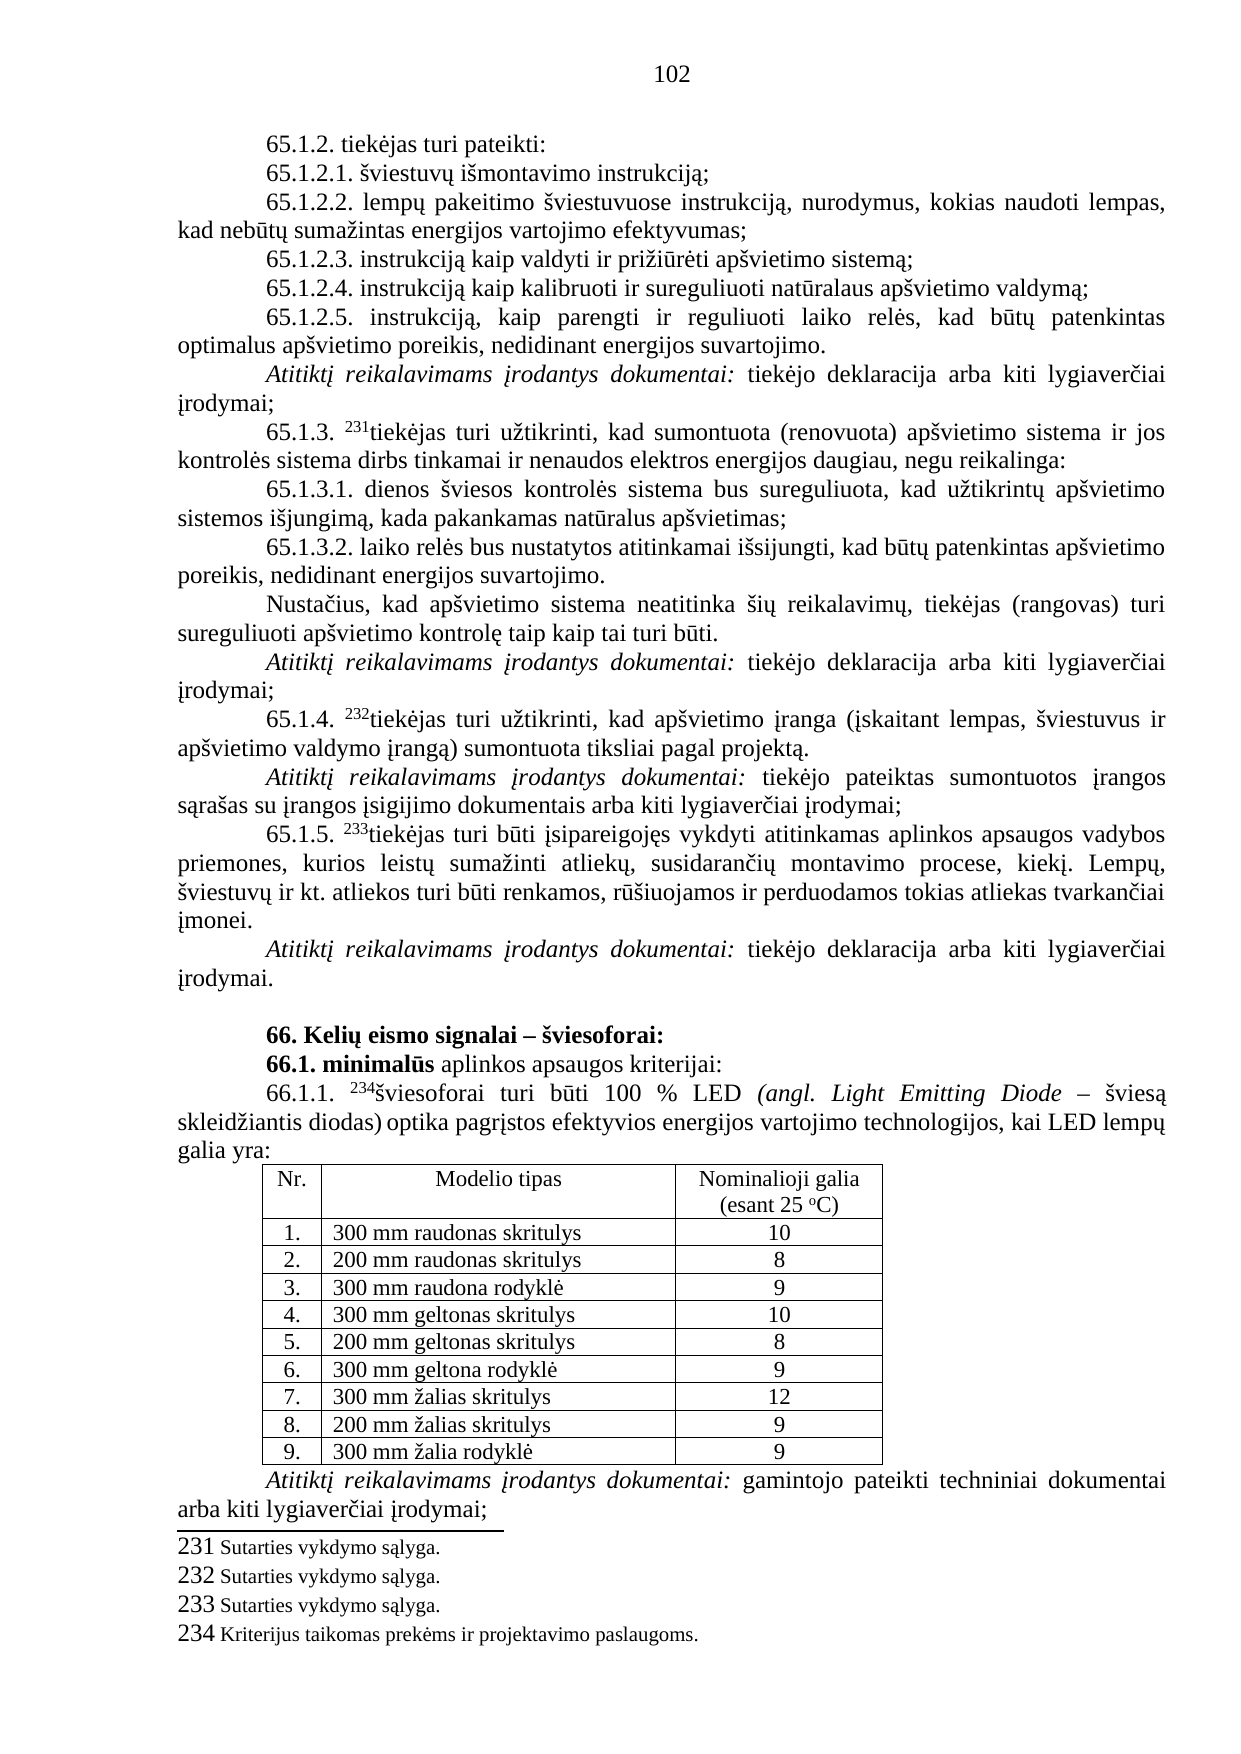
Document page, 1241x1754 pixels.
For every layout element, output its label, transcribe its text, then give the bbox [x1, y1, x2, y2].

table_cell 6. [263, 1356, 321, 1382]
table_cell 300 mm raudona rodyklė [322, 1274, 675, 1300]
table_cell 12 [676, 1383, 882, 1409]
text Sutarties vykdymo sąlyga. [177, 1589, 1166, 1618]
table_cell 5. [263, 1329, 321, 1355]
table_cell 9 [676, 1411, 882, 1437]
table_cell 7. [263, 1383, 321, 1409]
table_cell 9 [676, 1438, 882, 1464]
table_cell 1. [263, 1219, 321, 1245]
table_cell 300 mm geltona rodyklė [322, 1356, 675, 1382]
table_cell 300 mm žalia rodyklė [322, 1438, 675, 1464]
text Atitiktį reikalavimams įrodantys dokumentai: tiekėjo deklaracija arba kiti lygiaverčiai įrodymai; [177, 359, 1166, 417]
table_cell 8 [676, 1246, 882, 1273]
table_header Nominalioji galia (esant 25 oC) [676, 1165, 882, 1218]
text Sutarties vykdymo sąlyga. [177, 1531, 1166, 1560]
text 65.1.3. tiekėjas turi užtikrinti, kad sumontuota (renovuota) apšvietimo sistema ir jos kontrolės sistema dirbs tinkamai ir nenaudos elektros energijos daugiau, negu reikalinga: [177, 417, 1166, 474]
table_cell 9 [676, 1356, 882, 1382]
table_cell 200 mm raudonas skritulys [322, 1246, 675, 1273]
text 65.1.4. tiekėjas turi užtikrinti, kad apšvietimo įranga (įskaitant lempas, šviestuvus ir apšvietimo valdymo įrangą) sumontuota tiksliai pagal projektą. [177, 704, 1166, 762]
text 65.1.3.1. dienos šviesos kontrolės sistema bus sureguliuota, kad užtikrintų apšvietimo sistemos išjungimą, kada pakankamas natūralus apšvietimas; [177, 474, 1166, 532]
table_cell 200 mm geltonas skritulys [322, 1329, 675, 1355]
table_cell 9. [263, 1438, 321, 1464]
table_cell 10 [676, 1301, 882, 1327]
text Kriterijus taikomas prekėms ir projektavimo paslaugoms. [177, 1618, 1166, 1646]
table_cell 300 mm geltonas skritulys [322, 1301, 675, 1327]
text 66.1.1. šviesoforai turi būti 100 % LED (angl. Light Emitting Diode – šviesą skleidžiantis diodas) optika pagrįstos efektyvios energijos vartojimo technologijos, kai LED lempų galia yra: [177, 1078, 1166, 1164]
text 65.1.2. tiekėjas turi pateikti: [177, 129, 1166, 158]
table_cell 3. [263, 1274, 321, 1300]
table_header Modelio tipas [322, 1165, 675, 1218]
text 65.1.5. tiekėjas turi būti įsipareigojęs vykdyti atitinkamas aplinkos apsaugos vadybos priemones, kurios leistų sumažinti atliekų, susidarančių montavimo procese, kiekį. Lempų, šviestuvų ir kt. atliekos turi būti renkamos, rūšiuojamos ir perduodamos tokias atliekas tvarkančiai įmonei. [177, 819, 1166, 934]
text Atitiktį reikalavimams įrodantys dokumentai: tiekėjo pateiktas sumontuotos įrangos sąrašas su įrangos įsigijimo dokumentais arba kiti lygiaverčiai įrodymai; [177, 762, 1166, 819]
text Atitiktį reikalavimams įrodantys dokumentai: gamintojo pateikti techniniai dokumentai arba kiti lygiaverčiai įrodymai; [177, 1465, 1166, 1523]
text 66.1. minimalūs aplinkos apsaugos kriterijai: [177, 1049, 1166, 1078]
table_cell 10 [676, 1219, 882, 1245]
text 65.1.2.4. instrukciją kaip kalibruoti ir sureguliuoti natūralaus apšvietimo valdymą; [177, 273, 1166, 302]
text 65.1.2.5. instrukciją, kaip parengti ir reguliuoti laiko relės, kad būtų patenkintas optimalus apšvietimo poreikis, nedidinant energijos suvartojimo. [177, 302, 1166, 359]
text Nustačius, kad apšvietimo sistema neatitinka šių reikalavimų, tiekėjas (rangovas) turi sureguliuoti apšvietimo kontrolę taip kaip tai turi būti. [177, 589, 1166, 647]
text 65.1.2.3. instrukciją kaip valdyti ir prižiūrėti apšvietimo sistemą; [177, 244, 1166, 273]
table_cell 8. [263, 1411, 321, 1437]
table_cell 300 mm žalias skritulys [322, 1383, 675, 1409]
table_cell 200 mm žalias skritulys [322, 1411, 675, 1437]
text 65.1.2.2. lempų pakeitimo šviestuvuose instrukciją, nurodymus, kokias naudoti lempas, kad nebūtų sumažintas energijos vartojimo efektyvumas; [177, 187, 1166, 244]
table_cell 9 [676, 1274, 882, 1300]
table_cell 8 [676, 1329, 882, 1355]
text 65.1.3.2. laiko relės bus nustatytos atitinkamai išsijungti, kad būtų patenkintas apšvietimo poreikis, nedidinant energijos suvartojimo. [177, 532, 1166, 589]
subtitle 66. Kelių eismo signalai – šviesoforai: [177, 1020, 1166, 1049]
text 65.1.2.1. šviestuvų išmontavimo instrukciją; [177, 158, 1166, 187]
table_header Nr. [263, 1165, 321, 1218]
table_cell 2. [263, 1246, 321, 1273]
text Sutarties vykdymo sąlyga. [177, 1560, 1166, 1589]
text Atitiktį reikalavimams įrodantys dokumentai: tiekėjo deklaracija arba kiti lygiaverčiai įrodymai; [177, 647, 1166, 704]
table_cell 300 mm raudonas skritulys [322, 1219, 675, 1245]
table_cell 4. [263, 1301, 321, 1327]
text Atitiktį reikalavimams įrodantys dokumentai: tiekėjo deklaracija arba kiti lygiaverčiai įrodymai. [177, 934, 1166, 992]
